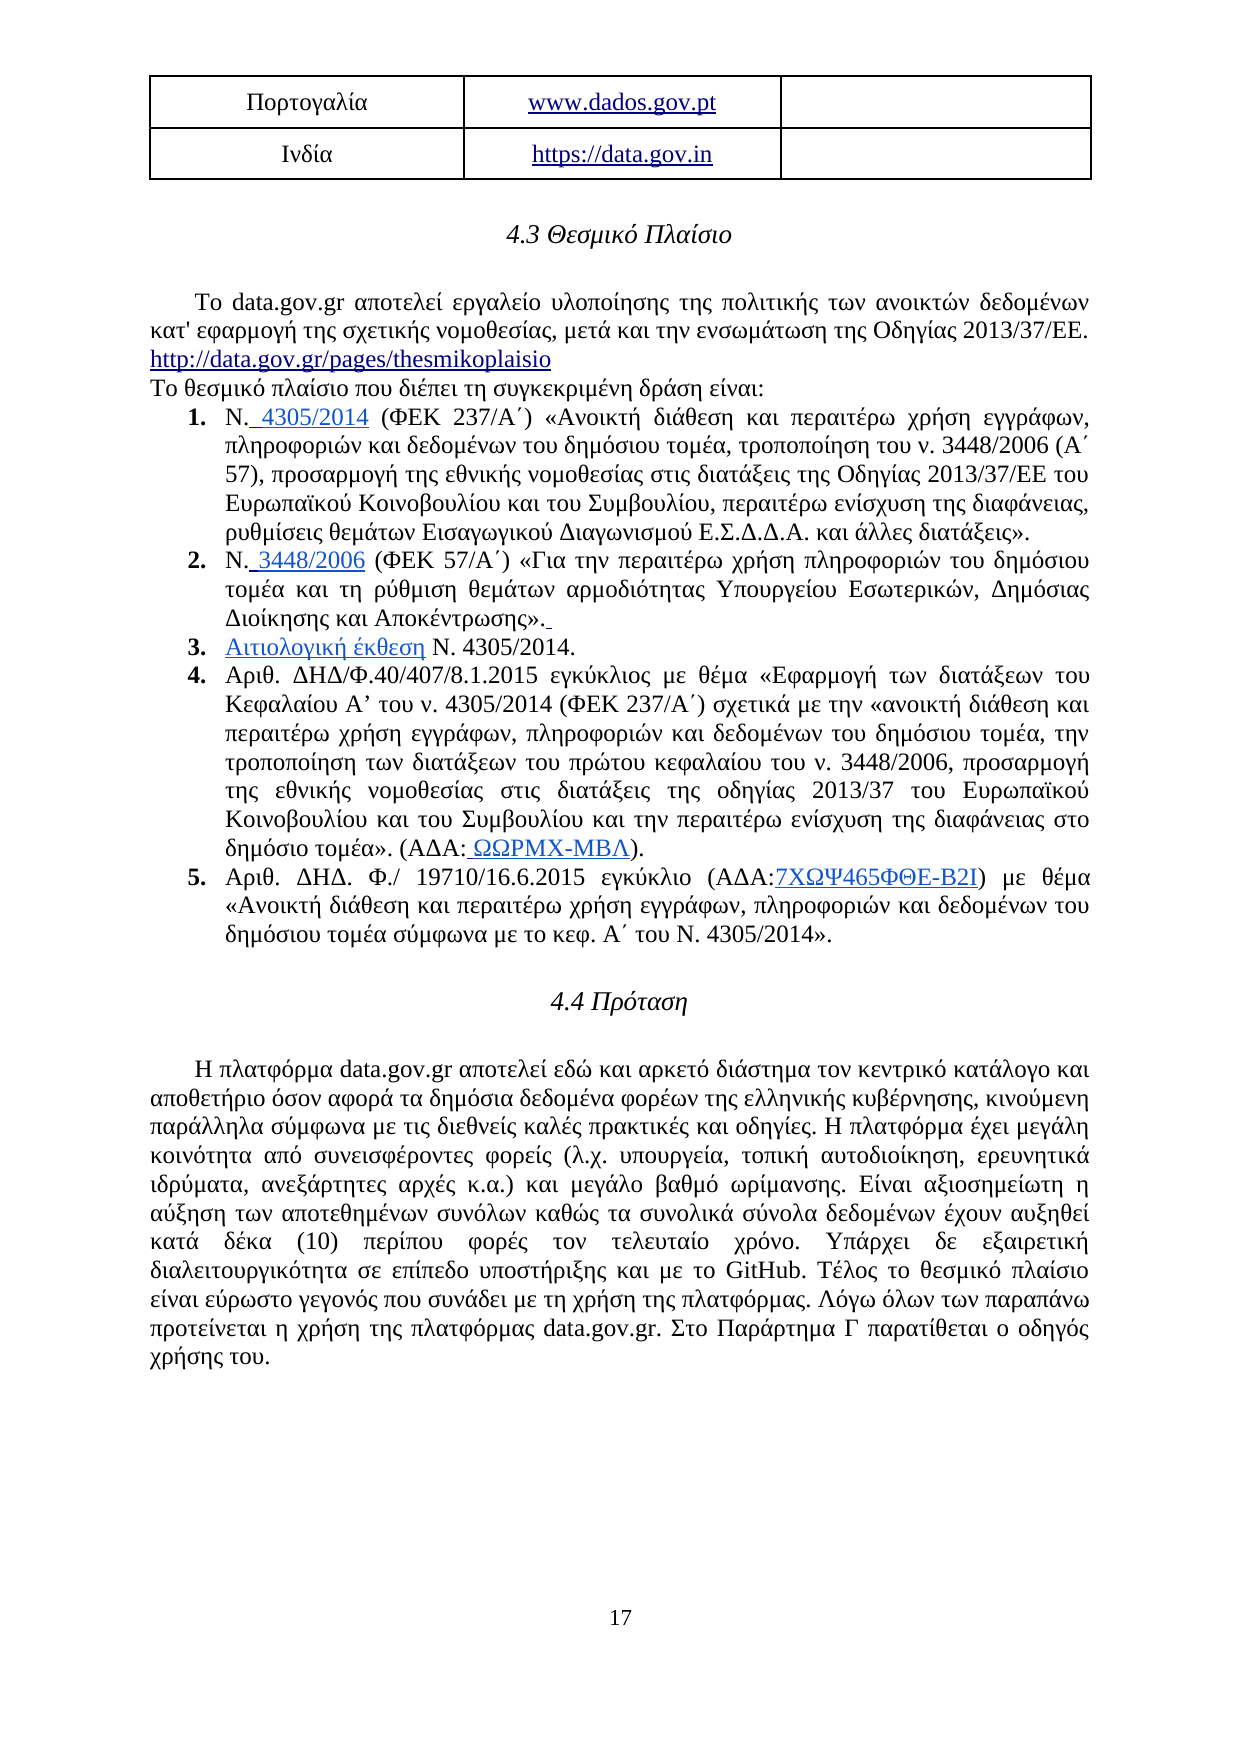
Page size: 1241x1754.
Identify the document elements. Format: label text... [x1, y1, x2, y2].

table_cell Ινδία [151, 129, 463, 178]
list Ν. 3448/2006 (ΦΕΚ 57/Α΄) «Για την περαιτέρω χρήση πληροφοριών του δημόσιου τομέα και τη ρύθμιση θεμάτων αρμοδιότητας Υπουργείου Εσωτερικών, Δημόσιας Διοίκησης και Αποκέντρωσης». [187, 545, 1091, 632]
text http://data.gov.gr/pages/thesmikoplaisio [150, 344, 1091, 373]
subtitle 4.4 Πρόταση [150, 985, 1091, 1016]
table_cell [782, 129, 1090, 178]
list Αριθ. ΔΗΔ. Φ./ 19710/16.6.2015 εγκύκλιο (ΑΔΑ:7ΧΩΨ465ΦΘΕ-Β2Ι) με θέμα «Ανοικτή διάθεση και περαιτέρω χρήση εγγράφων, πληροφοριών και δεδομένων του δημόσιου τομέα σύμφωνα με το κεφ. Α΄ του Ν. 4305/2014». [187, 862, 1091, 948]
table_cell www.dados.gov.pt [465, 77, 780, 127]
list Αιτιολογική έκθεση Ν. 4305/2014. [187, 632, 1091, 660]
table_cell Πορτογαλία [151, 77, 463, 127]
text Το data.gov.gr αποτελεί εργαλείο υλοποίησης της πολιτικής των ανοικτών δεδομένων κατ' εφαρμογή της σχετικής νομοθεσίας, μετά και την ενσωμάτωση της Οδηγίας 2013/37/ΕΕ. [150, 287, 1091, 344]
text Η πλατφόρμα data.gov.gr αποτελεί εδώ και αρκετό διάστημα τον κεντρικό κατάλογο και αποθετήριο όσον αφορά τα δημόσια δεδομένα φορέων της ελληνικής κυβέρνησης, κινούμενη παράλληλα σύμφωνα με τις διεθνείς καλές πρακτικές και οδηγίες. Η πλατφόρμα έχει μεγάλη κοινότητα από συνεισφέροντες φορείς (λ.χ. υπουργεία, τοπική αυτοδιοίκηση, ερευνητικά ιδρύματα, ανεξάρτητες αρχές κ.α.) και μεγάλο βαθμό ωρίμανσης. Είναι αξιοσημείωτη η αύξηση των αποτεθημένων συνόλων καθώς τα συνολικά σύνολα δεδομένων έχουν αυξηθεί κατά δέκα (10) περίπου φορές τον τελευταίο χρόνο. Υπάρχει δε εξαιρετική διαλειτουργικότητα σε επίπεδο υποστήριξης και με το GitHub. Τέλος το θεσμικό πλαίσιο είναι εύρωστο γεγονός που συνάδει με τη χρήση της πλατφόρμας. Λόγω όλων των παραπάνω προτείνεται η χρήση της πλατφόρμας data.gov.gr. Στο Παράρτημα Γ παρατίθεται ο οδηγός χρήσης του. [150, 1054, 1091, 1370]
table_cell https://data.gov.in [465, 129, 780, 178]
table_cell [782, 77, 1090, 127]
list Ν. 4305/2014 (ΦΕΚ 237/Α΄) «Ανοικτή διάθεση και περαιτέρω χρήση εγγράφων, πληροφοριών και δεδομένων του δημόσιου τομέα, τροποποίηση του ν. 3448/2006 (Α΄ 57), προσαρμογή της εθνικής νομοθεσίας στις διατάξεις της Οδηγίας 2013/37/ΕΕ του Ευρωπαϊκού Κοινοβουλίου και του Συμβουλίου, περαιτέρω ενίσχυση της διαφάνειας, ρυθμίσεις θεμάτων Εισαγωγικού Διαγωνισμού Ε.Σ.Δ.Δ.Α. και άλλες διατάξεις». [187, 402, 1091, 545]
text Το θεσμικό πλαίσιο που διέπει τη συγκεκριμένη δράση είναι: [150, 373, 1091, 402]
list Αριθ. ΔΗΔ/Φ.40/407/8.1.2015 εγκύκλιος με θέμα «Εφαρμογή των διατάξεων του Κεφαλαίου Α’ του ν. 4305/2014 (ΦΕΚ 237/Α΄) σχετικά με την «ανοικτή διάθεση και περαιτέρω χρήση εγγράφων, πληροφοριών και δεδομένων του δημόσιου τομέα, την τροποποίηση των διατάξεων του πρώτου κεφαλαίου του ν. 3448/2006, προσαρμογή της εθνικής νομοθεσίας στις διατάξεις της οδηγίας 2013/37 του Ευρωπαϊκού Κοινοβουλίου και του Συμβουλίου και την περαιτέρω ενίσχυση της διαφάνειας στο δημόσιο τομέα». (ΑΔΑ: ΩΩΡΜΧ-ΜΒΛ). [187, 660, 1091, 862]
subtitle 4.3 Θεσμικό Πλαίσιο [150, 218, 1091, 249]
